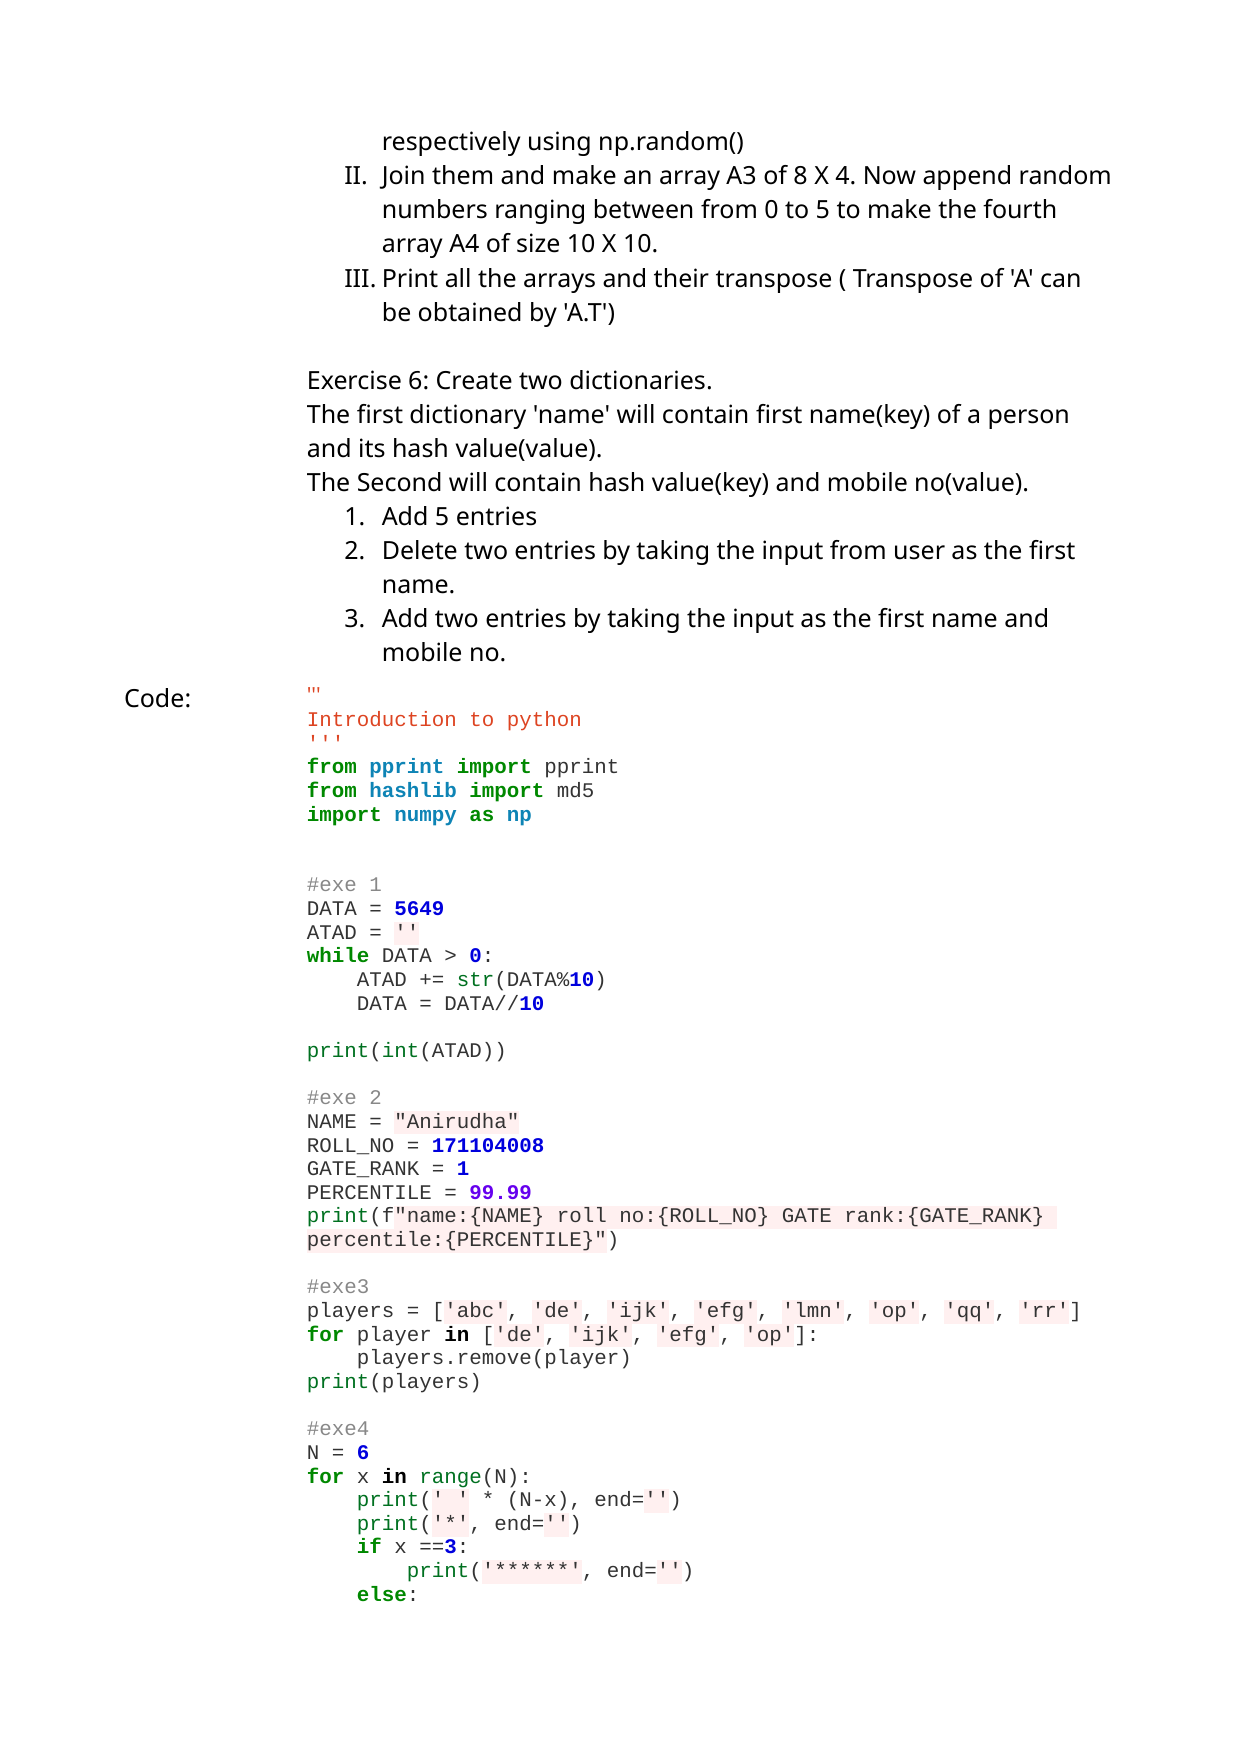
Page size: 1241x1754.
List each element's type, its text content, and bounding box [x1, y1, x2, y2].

table_cell ''' Introduction to python ''' from pprint import pprint from hashlib import md5 import numpy as np #exe 1 DATA = 5649 ATAD = '' while DATA > 0: ATAD += str(DATA%10) DATA = DATA//10 print(int(ATAD)) #exe 2 NAME = "Anirudha" ROLL_NO = 171104008 GATE_RANK = 1 PERCENTILE = 99.99 print(f"name:{NAME} roll no:{ROLL_NO} GATE rank:{GATE_RANK} percentile:{PERCENTILE}") #exe3 players = ['abc', 'de', 'ijk', 'efg', 'lmn', 'op', 'qq', 'rr'] for player in ['de', 'ijk', 'efg', 'op']: players.remove(player) print(players) #exe4 N = 6 for x in range(N): print(' ' * (N-x), end='') print('*', end='') if x ==3: print('******', end='') else: [302, 676, 1123, 1613]
table_cell Code: [119, 676, 301, 1613]
table_cell respectively using np.random() Join them and make an array A3 of 8 X 4. Now append random numbers ranging between from 0 to 5 to make the fourth array A4 of size 10 X 10. Print all the arrays and their transpose ( Transpose of 'A' can be obtained by 'A.T') Exercise 6: Create two dictionaries. The first dictionary 'name' will contain first name(key) of a person and its hash value(value). The Second will contain hash value(key) and mobile no(value). Add 5 entries Delete two entries by taking the input from user as the first name. Add two entries by taking the input as the first name and mobile no. [302, 119, 1123, 675]
table_cell [119, 119, 301, 675]
